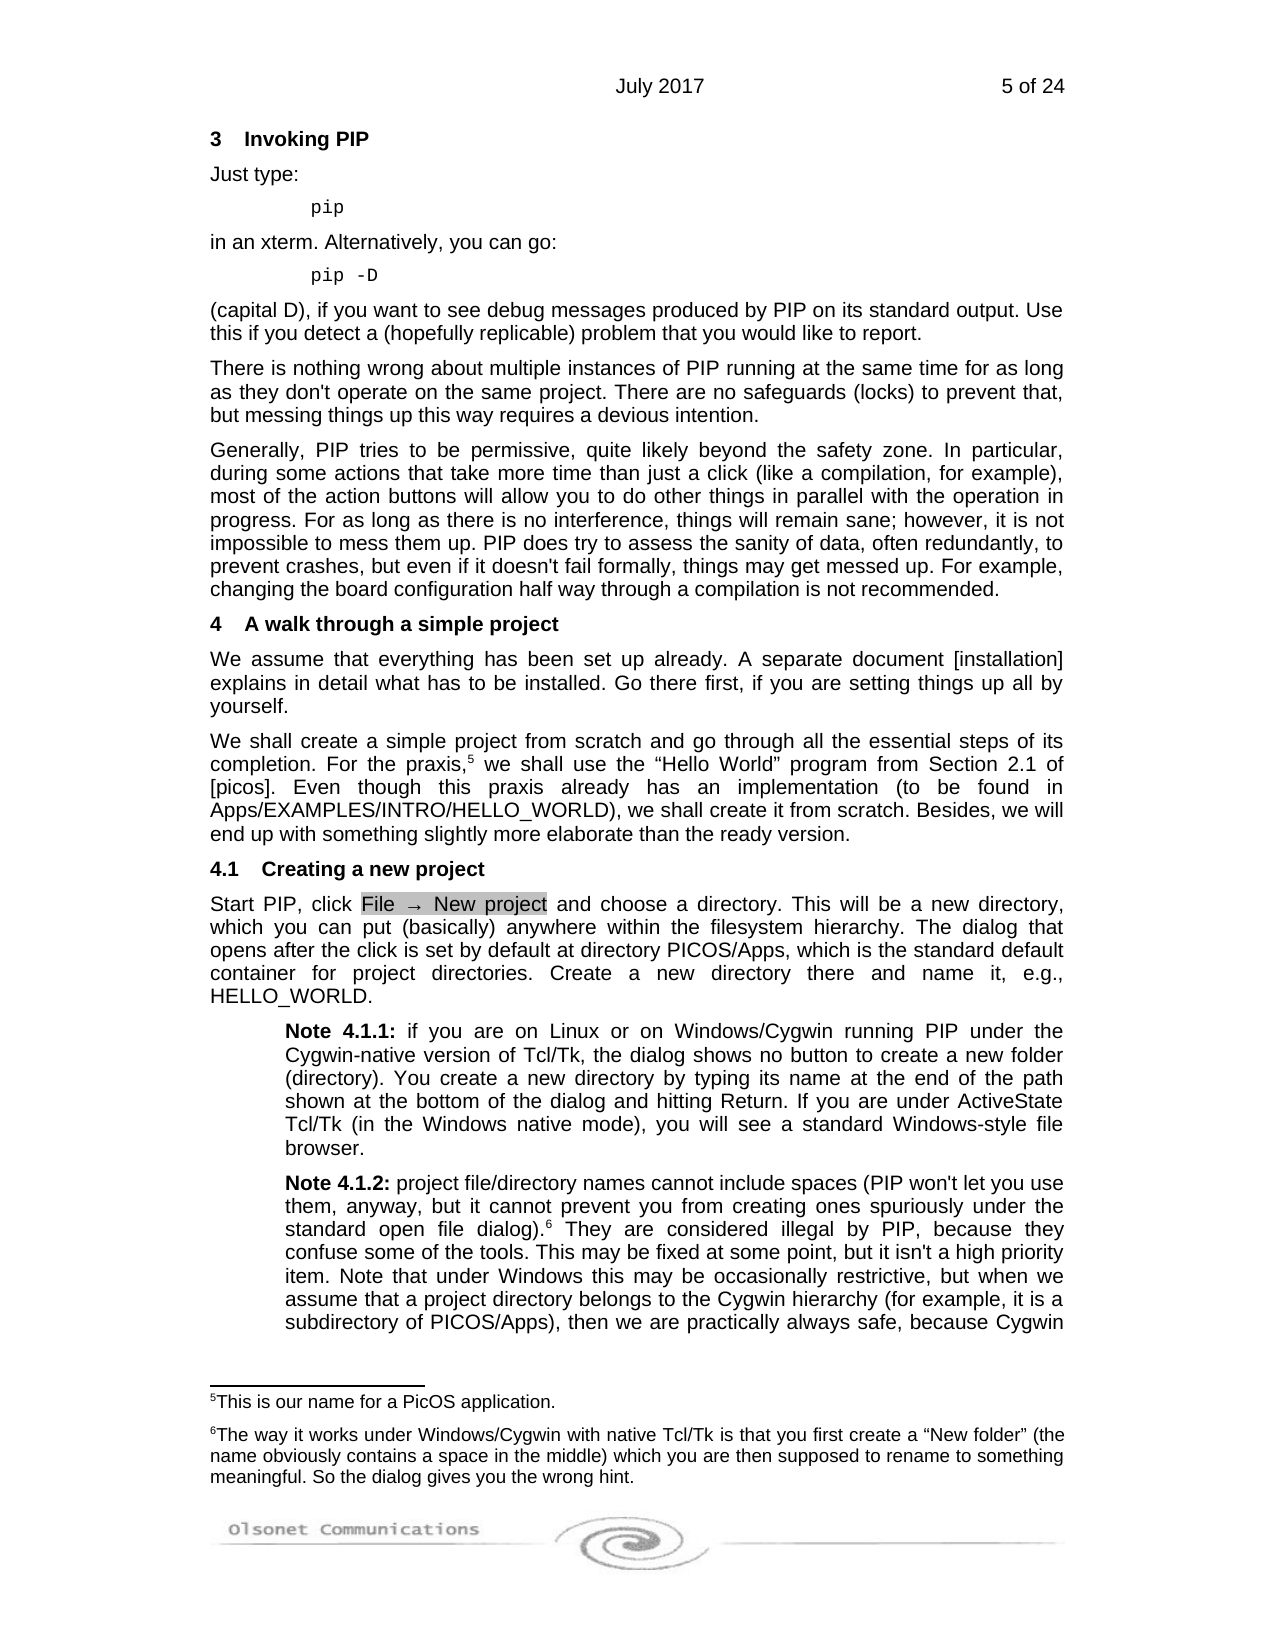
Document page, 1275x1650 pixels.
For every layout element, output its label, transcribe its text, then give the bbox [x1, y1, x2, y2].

text pip [310, 198, 1065, 219]
subtitle Creating a new project [210, 857, 1065, 880]
text This is our name for a PicOS application. [210, 1392, 1065, 1413]
picture [210, 1501, 1065, 1593]
text (capital D), if you want to see debug messages produced by PIP on its standard output. Use this if you detect a (hopefully replicable) problem that you would like to report. [210, 299, 1065, 345]
subtitle A walk through a simple project [210, 613, 1065, 636]
text Just type: [210, 163, 1065, 186]
text We shall create a simple project from scratch and go through all the essential steps of its completion. For the praxis, we shall use the “Hello World” program from Section 2.1 of [picos]. Even though this praxis already has an implementation (to be found in Apps/EXAMPLES/INTRO/HELLO_WORLD), we shall create it from scratch. Besides, we will end up with something slightly more elaborate than the ready version. [210, 729, 1065, 845]
text pip -D [310, 266, 1065, 287]
text in an xterm. Alternatively, you can go: [210, 231, 1065, 254]
text Start PIP, click File → New project and choose a directory. This will be a new directory, which you can put (basically) anywhere within the filesystem hierarchy. The dialog that opens after the click is set by default at directory PICOS/Apps, which is the standard default container for project directories. Create a new directory there and name it, e.g., HELLO_WORLD. [210, 892, 1065, 1008]
text We assume that everything has been set up already. A separate document [installation] explains in detail what has to be installed. Go there first, if you are setting things up all by yourself. [210, 648, 1065, 717]
subtitle Invoking PIP [210, 128, 1065, 151]
text Note 4.1.1: if you are on Linux or on Windows/Cygwin running PIP under the Cygwin-native version of Tcl/Tk, the dialog shows no button to create a new folder (directory). You create a new directory by typing its name at the end of the path shown at the bottom of the dialog and hitting Return. If you are under ActiveState Tcl/Tk (in the Windows native mode), you will see a standard Windows-style file browser. [285, 1020, 1065, 1159]
text There is nothing wrong about multiple instances of PIP running at the same time for as long as they don't operate on the same project. There are no safeguards (locks) to prevent that, but messing things up this way requires a devious intention. [210, 357, 1065, 427]
text Note 4.1.2: project file/directory names cannot include spaces (PIP won't let you use them, anyway, but it cannot prevent you from creating ones spuriously under the standard open file dialog). They are considered illegal by PIP, because they confuse some of the tools. This may be fixed at some point, but it isn't a high priority item. Note that under Windows this may be occasionally restrictive, but when we assume that a project directory belongs to the Cygwin hierarchy (for example, it is a subdirectory of PICOS/Apps), then we are practically always safe, because Cygwin [285, 1171, 1065, 1334]
text The way it works under Windows/Cygwin with native Tcl/Tk is that you first create a “New folder” (the name obviously contains a space in the middle) which you are then supposed to rename to something meaningful. So the dialog gives you the wrong hint. [210, 1424, 1065, 1487]
text Generally, PIP tries to be permissive, quite likely beyond the safety zone. In particular, during some actions that take more time than just a click (like a compilation, for example), most of the action buttons will allow you to do other things in parallel with the operation in progress. For as long as there is no interference, things will remain sane; however, it is not impossible to mess them up. PIP does try to assess the sanity of data, often redundantly, to prevent crashes, but even if it doesn't fail formally, things may get messed up. For example, changing the board configuration half way through a compilation is not recommended. [210, 438, 1065, 601]
